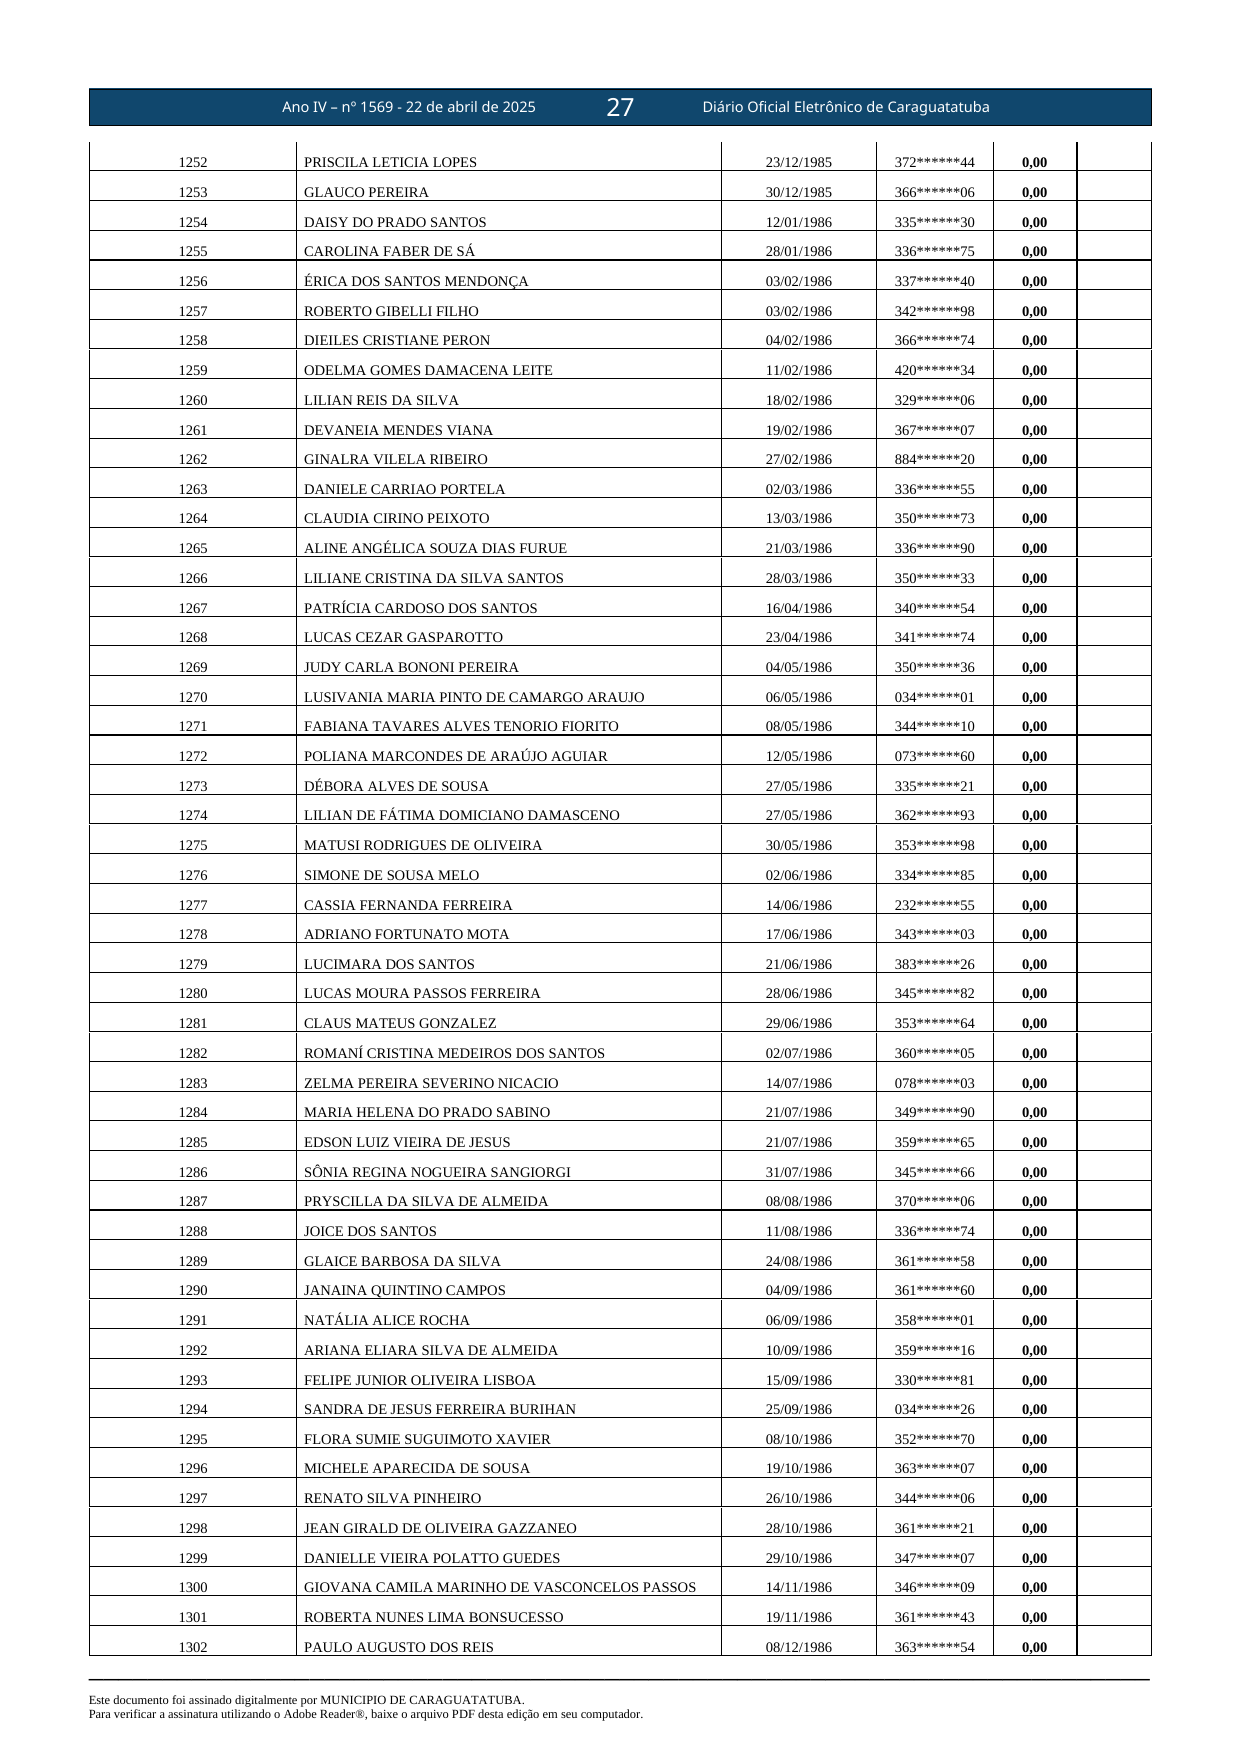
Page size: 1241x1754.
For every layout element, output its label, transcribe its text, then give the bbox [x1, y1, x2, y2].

table_cell CAROLINA FABER DE SÁ [297, 231, 721, 259]
table_cell [1078, 1151, 1151, 1180]
table_cell 0,00 [994, 825, 1076, 853]
table_cell GLAUCO PEREIRA [297, 171, 721, 200]
table_cell [1078, 1300, 1151, 1328]
table_cell 29/06/1986 [722, 1003, 876, 1031]
table_cell 344******06 [877, 1478, 993, 1506]
table_cell LUCAS CEZAR GASPAROTTO [297, 617, 721, 645]
table_cell 0,00 [994, 736, 1076, 764]
table_cell [1078, 646, 1151, 675]
table_cell 1295 [90, 1418, 296, 1447]
table_cell 1300 [90, 1567, 296, 1595]
table_cell 034******01 [877, 676, 993, 705]
table_cell 350******33 [877, 558, 993, 586]
table_cell 28/10/1986 [722, 1508, 876, 1536]
table_cell 0,00 [994, 1181, 1076, 1209]
table_cell 1278 [90, 914, 296, 942]
table_cell ZELMA PEREIRA SEVERINO NICACIO [297, 1062, 721, 1091]
table_cell 336******55 [877, 468, 993, 497]
table_cell 04/09/1986 [722, 1270, 876, 1298]
table_cell PRISCILA LETICIA LOPES [297, 142, 721, 170]
table_cell 0,00 [994, 468, 1076, 497]
table_cell 0,00 [994, 1448, 1076, 1477]
table_cell 0,00 [994, 1596, 1076, 1625]
table_cell [1078, 379, 1151, 408]
table_cell 370******06 [877, 1181, 993, 1209]
table_cell 04/02/1986 [722, 320, 876, 348]
table_cell 362******93 [877, 795, 993, 823]
table_cell MARIA HELENA DO PRADO SABINO [297, 1092, 721, 1120]
table_cell LUCIMARA DOS SANTOS [297, 943, 721, 972]
table_cell [1078, 468, 1151, 497]
table_cell 0,00 [994, 1033, 1076, 1061]
table_cell 12/05/1986 [722, 736, 876, 764]
table_cell [1078, 1596, 1151, 1625]
table_cell 1301 [90, 1596, 296, 1625]
table_cell JUDY CARLA BONONI PEREIRA [297, 646, 721, 675]
table_cell 27/05/1986 [722, 795, 876, 823]
table_cell 02/03/1986 [722, 468, 876, 497]
table_cell 1299 [90, 1537, 296, 1566]
table_cell 0,00 [994, 676, 1076, 705]
table_cell 372******44 [877, 142, 993, 170]
table_cell 0,00 [994, 1567, 1076, 1595]
table_cell 1259 [90, 350, 296, 378]
table_cell [1078, 528, 1151, 556]
table_cell [1078, 1062, 1151, 1091]
table_cell 06/09/1986 [722, 1300, 876, 1328]
table_cell 350******36 [877, 646, 993, 675]
table_cell 1281 [90, 1003, 296, 1031]
table_cell 1276 [90, 854, 296, 883]
table_cell 14/07/1986 [722, 1062, 876, 1091]
table_cell 034******26 [877, 1389, 993, 1417]
table_cell 343******03 [877, 914, 993, 942]
table_cell 0,00 [994, 1062, 1076, 1091]
table_cell 1258 [90, 320, 296, 348]
table_cell FELIPE JUNIOR OLIVEIRA LISBOA [297, 1359, 721, 1388]
table_cell MICHELE APARECIDA DE SOUSA [297, 1448, 721, 1477]
table_cell 335******21 [877, 765, 993, 794]
table_cell 341******74 [877, 617, 993, 645]
table_cell 1292 [90, 1329, 296, 1358]
table_cell 0,00 [994, 1211, 1076, 1239]
table_cell CASSIA FERNANDA FERREIRA [297, 884, 721, 913]
table_cell [1078, 439, 1151, 467]
table_cell [1078, 231, 1151, 259]
table_cell DANIELE CARRIAO PORTELA [297, 468, 721, 497]
table_cell 0,00 [994, 409, 1076, 438]
table_cell LUCAS MOURA PASSOS FERREIRA [297, 973, 721, 1002]
table_cell [1078, 1329, 1151, 1358]
table_cell 1264 [90, 498, 296, 527]
table_cell ROBERTO GIBELLI FILHO [297, 290, 721, 319]
table_cell GINALRA VILELA RIBEIRO [297, 439, 721, 467]
table_cell [1078, 1537, 1151, 1566]
table_cell 1297 [90, 1478, 296, 1506]
table_cell 1285 [90, 1121, 296, 1150]
table_cell 420******34 [877, 350, 993, 378]
table_cell [1078, 409, 1151, 438]
table_cell 18/02/1986 [722, 379, 876, 408]
table_cell [1078, 320, 1151, 348]
table_cell 0,00 [994, 320, 1076, 348]
table_cell 1261 [90, 409, 296, 438]
table_cell 27/02/1986 [722, 439, 876, 467]
table_cell 21/06/1986 [722, 943, 876, 972]
table_cell 14/06/1986 [722, 884, 876, 913]
table_cell GIOVANA CAMILA MARINHO DE VASCONCELOS PASSOS [297, 1567, 721, 1595]
table_cell 0,00 [994, 1537, 1076, 1566]
table_cell [1078, 736, 1151, 764]
table_cell [1078, 1092, 1151, 1120]
table_cell 0,00 [994, 854, 1076, 883]
table_cell 361******21 [877, 1508, 993, 1536]
table_cell [1078, 1181, 1151, 1209]
table_cell 0,00 [994, 498, 1076, 527]
table_cell [1078, 795, 1151, 823]
table_cell 336******90 [877, 528, 993, 556]
table_cell MATUSI RODRIGUES DE OLIVEIRA [297, 825, 721, 853]
table_cell [1078, 1359, 1151, 1388]
table_cell 30/12/1985 [722, 171, 876, 200]
table_cell 336******75 [877, 231, 993, 259]
table_cell 0,00 [994, 914, 1076, 942]
table_cell [1078, 1121, 1151, 1150]
table_cell 0,00 [994, 290, 1076, 319]
table_cell PAULO AUGUSTO DOS REIS [297, 1626, 721, 1655]
table_cell 08/05/1986 [722, 706, 876, 734]
table_cell 342******98 [877, 290, 993, 319]
table_cell 23/12/1985 [722, 142, 876, 170]
table_cell 349******90 [877, 1092, 993, 1120]
table_cell 06/05/1986 [722, 676, 876, 705]
table_cell 04/05/1986 [722, 646, 876, 675]
table_cell 1273 [90, 765, 296, 794]
table_cell 383******26 [877, 943, 993, 972]
table_cell [1078, 1478, 1151, 1506]
table_cell 359******65 [877, 1121, 993, 1150]
table_cell 08/08/1986 [722, 1181, 876, 1209]
table_cell 14/11/1986 [722, 1567, 876, 1595]
table_cell 0,00 [994, 1389, 1076, 1417]
table_cell 1263 [90, 468, 296, 497]
table_cell 361******43 [877, 1596, 993, 1625]
table_cell 884******20 [877, 439, 993, 467]
table_cell 0,00 [994, 350, 1076, 378]
table_cell 03/02/1986 [722, 290, 876, 319]
table_cell NATÁLIA ALICE ROCHA [297, 1300, 721, 1328]
table_cell 0,00 [994, 795, 1076, 823]
table_cell 1253 [90, 171, 296, 200]
table_cell [1078, 350, 1151, 378]
table_cell 0,00 [994, 261, 1076, 289]
table_cell ROMANÍ CRISTINA MEDEIROS DOS SANTOS [297, 1033, 721, 1061]
table_cell 1298 [90, 1508, 296, 1536]
table_cell SIMONE DE SOUSA MELO [297, 854, 721, 883]
table_cell 0,00 [994, 1359, 1076, 1388]
table_cell LILIAN DE FÁTIMA DOMICIANO DAMASCENO [297, 795, 721, 823]
table_cell 329******06 [877, 379, 993, 408]
table_cell 0,00 [994, 1478, 1076, 1506]
table_cell 1293 [90, 1359, 296, 1388]
table_cell [1078, 1003, 1151, 1031]
table_cell GLAICE BARBOSA DA SILVA [297, 1240, 721, 1269]
table_cell 0,00 [994, 884, 1076, 913]
table_cell 350******73 [877, 498, 993, 527]
table_cell [1078, 973, 1151, 1002]
table_cell [1078, 290, 1151, 319]
table_cell 330******81 [877, 1359, 993, 1388]
table_cell [1078, 1033, 1151, 1061]
table_cell 23/04/1986 [722, 617, 876, 645]
table_cell 0,00 [994, 587, 1076, 616]
table_cell ARIANA ELIARA SILVA DE ALMEIDA [297, 1329, 721, 1358]
table_cell SANDRA DE JESUS FERREIRA BURIHAN [297, 1389, 721, 1417]
table_cell ROBERTA NUNES LIMA BONSUCESSO [297, 1596, 721, 1625]
table_cell 0,00 [994, 1508, 1076, 1536]
table_cell [1078, 558, 1151, 586]
table_cell 11/08/1986 [722, 1211, 876, 1239]
table_cell ADRIANO FORTUNATO MOTA [297, 914, 721, 942]
table_cell 0,00 [994, 973, 1076, 1002]
table_cell ÉRICA DOS SANTOS MENDONÇA [297, 261, 721, 289]
table_cell 1291 [90, 1300, 296, 1328]
table_cell [1078, 1418, 1151, 1447]
table_cell 0,00 [994, 558, 1076, 586]
table_cell 30/05/1986 [722, 825, 876, 853]
table_cell 26/10/1986 [722, 1478, 876, 1506]
table_cell 361******58 [877, 1240, 993, 1269]
table_cell [1078, 1211, 1151, 1239]
table_cell 1288 [90, 1211, 296, 1239]
table_cell 335******30 [877, 201, 993, 230]
table_cell 1289 [90, 1240, 296, 1269]
table_cell 359******16 [877, 1329, 993, 1358]
table_cell 0,00 [994, 142, 1076, 170]
table_cell 1279 [90, 943, 296, 972]
table_cell JOICE DOS SANTOS [297, 1211, 721, 1239]
table_cell 1257 [90, 290, 296, 319]
table_cell 0,00 [994, 201, 1076, 230]
table_cell 27/05/1986 [722, 765, 876, 794]
table_cell 1256 [90, 261, 296, 289]
table_cell PATRÍCIA CARDOSO DOS SANTOS [297, 587, 721, 616]
table_cell 03/02/1986 [722, 261, 876, 289]
table_cell 21/03/1986 [722, 528, 876, 556]
table_cell 1274 [90, 795, 296, 823]
table_cell [1078, 201, 1151, 230]
table_cell RENATO SILVA PINHEIRO [297, 1478, 721, 1506]
table_cell 29/10/1986 [722, 1537, 876, 1566]
table_cell 358******01 [877, 1300, 993, 1328]
table_cell LUSIVANIA MARIA PINTO DE CAMARGO ARAUJO [297, 676, 721, 705]
table_cell 13/03/1986 [722, 498, 876, 527]
table_cell 0,00 [994, 379, 1076, 408]
table_cell 363******07 [877, 1448, 993, 1477]
table_cell 1277 [90, 884, 296, 913]
table_cell 0,00 [994, 1092, 1076, 1120]
table_cell 31/07/1986 [722, 1151, 876, 1180]
table_cell 366******06 [877, 171, 993, 200]
table_cell 1294 [90, 1389, 296, 1417]
table_cell 0,00 [994, 528, 1076, 556]
table_cell 1283 [90, 1062, 296, 1091]
table_cell EDSON LUIZ VIEIRA DE JESUS [297, 1121, 721, 1150]
table_cell FABIANA TAVARES ALVES TENORIO FIORITO [297, 706, 721, 734]
table_cell 0,00 [994, 617, 1076, 645]
table_cell [1078, 676, 1151, 705]
table_cell 0,00 [994, 706, 1076, 734]
table_cell 337******40 [877, 261, 993, 289]
table_cell 19/11/1986 [722, 1596, 876, 1625]
table_cell ODELMA GOMES DAMACENA LEITE [297, 350, 721, 378]
table_cell 0,00 [994, 765, 1076, 794]
table_cell 347******07 [877, 1537, 993, 1566]
table_cell JANAINA QUINTINO CAMPOS [297, 1270, 721, 1298]
table_cell 15/09/1986 [722, 1359, 876, 1388]
table_cell 1254 [90, 201, 296, 230]
table_cell CLAUDIA CIRINO PEIXOTO [297, 498, 721, 527]
table_cell [1078, 825, 1151, 853]
table_cell [1078, 884, 1151, 913]
table_cell 232******55 [877, 884, 993, 913]
table_cell 1282 [90, 1033, 296, 1061]
table_cell 0,00 [994, 1240, 1076, 1269]
table_cell JEAN GIRALD DE OLIVEIRA GAZZANEO [297, 1508, 721, 1536]
table_cell FLORA SUMIE SUGUIMOTO XAVIER [297, 1418, 721, 1447]
table_cell 0,00 [994, 1121, 1076, 1150]
table_cell 28/06/1986 [722, 973, 876, 1002]
table_cell 21/07/1986 [722, 1121, 876, 1150]
table_cell 1287 [90, 1181, 296, 1209]
table_cell 334******85 [877, 854, 993, 883]
table_cell [1078, 498, 1151, 527]
table_cell 0,00 [994, 1270, 1076, 1298]
table_cell 0,00 [994, 439, 1076, 467]
table_cell 344******10 [877, 706, 993, 734]
table_cell 073******60 [877, 736, 993, 764]
table_cell 0,00 [994, 646, 1076, 675]
table_cell [1078, 765, 1151, 794]
table_cell 1302 [90, 1626, 296, 1655]
table_cell 340******54 [877, 587, 993, 616]
table_cell CLAUS MATEUS GONZALEZ [297, 1003, 721, 1031]
table_cell [1078, 914, 1151, 942]
table_cell [1078, 854, 1151, 883]
table_cell 1272 [90, 736, 296, 764]
table_cell 1290 [90, 1270, 296, 1298]
table_cell [1078, 1567, 1151, 1595]
table_cell 1262 [90, 439, 296, 467]
table_cell DÉBORA ALVES DE SOUSA [297, 765, 721, 794]
table_cell [1078, 261, 1151, 289]
table_cell 361******60 [877, 1270, 993, 1298]
table_cell 21/07/1986 [722, 1092, 876, 1120]
table_cell 345******66 [877, 1151, 993, 1180]
table_cell 0,00 [994, 1329, 1076, 1358]
table_cell 19/02/1986 [722, 409, 876, 438]
table_cell 02/06/1986 [722, 854, 876, 883]
table_cell 367******07 [877, 409, 993, 438]
table_cell [1078, 171, 1151, 200]
table_cell 1280 [90, 973, 296, 1002]
table_cell 1284 [90, 1092, 296, 1120]
table_cell 25/09/1986 [722, 1389, 876, 1417]
table_cell [1078, 1448, 1151, 1477]
table_cell [1078, 142, 1151, 170]
table_cell 336******74 [877, 1211, 993, 1239]
table_cell SÔNIA REGINA NOGUEIRA SANGIORGI [297, 1151, 721, 1180]
table_cell DIEILES CRISTIANE PERON [297, 320, 721, 348]
table_cell [1078, 617, 1151, 645]
table_cell 366******74 [877, 320, 993, 348]
table_cell 360******05 [877, 1033, 993, 1061]
table_cell 10/09/1986 [722, 1329, 876, 1358]
table_cell 078******03 [877, 1062, 993, 1091]
table_cell 1267 [90, 587, 296, 616]
table_cell 1268 [90, 617, 296, 645]
table_cell 1296 [90, 1448, 296, 1477]
table_cell 0,00 [994, 171, 1076, 200]
table_cell 1252 [90, 142, 296, 170]
table_cell DAISY DO PRADO SANTOS [297, 201, 721, 230]
table_cell 352******70 [877, 1418, 993, 1447]
table_cell [1078, 1389, 1151, 1417]
table_cell 1286 [90, 1151, 296, 1180]
table_cell 346******09 [877, 1567, 993, 1595]
table_cell 12/01/1986 [722, 201, 876, 230]
table_cell 1269 [90, 646, 296, 675]
table_cell 1265 [90, 528, 296, 556]
table_cell POLIANA MARCONDES DE ARAÚJO AGUIAR [297, 736, 721, 764]
table_cell [1078, 943, 1151, 972]
table_cell 17/06/1986 [722, 914, 876, 942]
table_cell 24/08/1986 [722, 1240, 876, 1269]
table_cell 1260 [90, 379, 296, 408]
table_cell 08/10/1986 [722, 1418, 876, 1447]
table_cell 02/07/1986 [722, 1033, 876, 1061]
table_cell 0,00 [994, 1300, 1076, 1328]
table_cell 1255 [90, 231, 296, 259]
table_cell DANIELLE VIEIRA POLATTO GUEDES [297, 1537, 721, 1566]
table_cell 19/10/1986 [722, 1448, 876, 1477]
table_cell 0,00 [994, 231, 1076, 259]
table_cell 0,00 [994, 1418, 1076, 1447]
table_cell 08/12/1986 [722, 1626, 876, 1655]
table_cell 1270 [90, 676, 296, 705]
table_cell 0,00 [994, 943, 1076, 972]
table_cell [1078, 1240, 1151, 1269]
table_cell [1078, 1626, 1151, 1655]
table_cell LILIAN REIS DA SILVA [297, 379, 721, 408]
table_cell 1271 [90, 706, 296, 734]
table_cell [1078, 1270, 1151, 1298]
table_cell ALINE ANGÉLICA SOUZA DIAS FURUE [297, 528, 721, 556]
table_cell 0,00 [994, 1626, 1076, 1655]
table_cell 363******54 [877, 1626, 993, 1655]
table_cell [1078, 587, 1151, 616]
table_cell 11/02/1986 [722, 350, 876, 378]
table_cell 1275 [90, 825, 296, 853]
table_cell 345******82 [877, 973, 993, 1002]
table_cell 28/01/1986 [722, 231, 876, 259]
table_cell 16/04/1986 [722, 587, 876, 616]
table_cell 353******98 [877, 825, 993, 853]
table_cell 28/03/1986 [722, 558, 876, 586]
table_cell DEVANEIA MENDES VIANA [297, 409, 721, 438]
table_cell LILIANE CRISTINA DA SILVA SANTOS [297, 558, 721, 586]
table_cell [1078, 1508, 1151, 1536]
table_cell 0,00 [994, 1151, 1076, 1180]
table_cell PRYSCILLA DA SILVA DE ALMEIDA [297, 1181, 721, 1209]
table_cell 1266 [90, 558, 296, 586]
table_cell [1078, 706, 1151, 734]
table_cell 0,00 [994, 1003, 1076, 1031]
table_cell 353******64 [877, 1003, 993, 1031]
